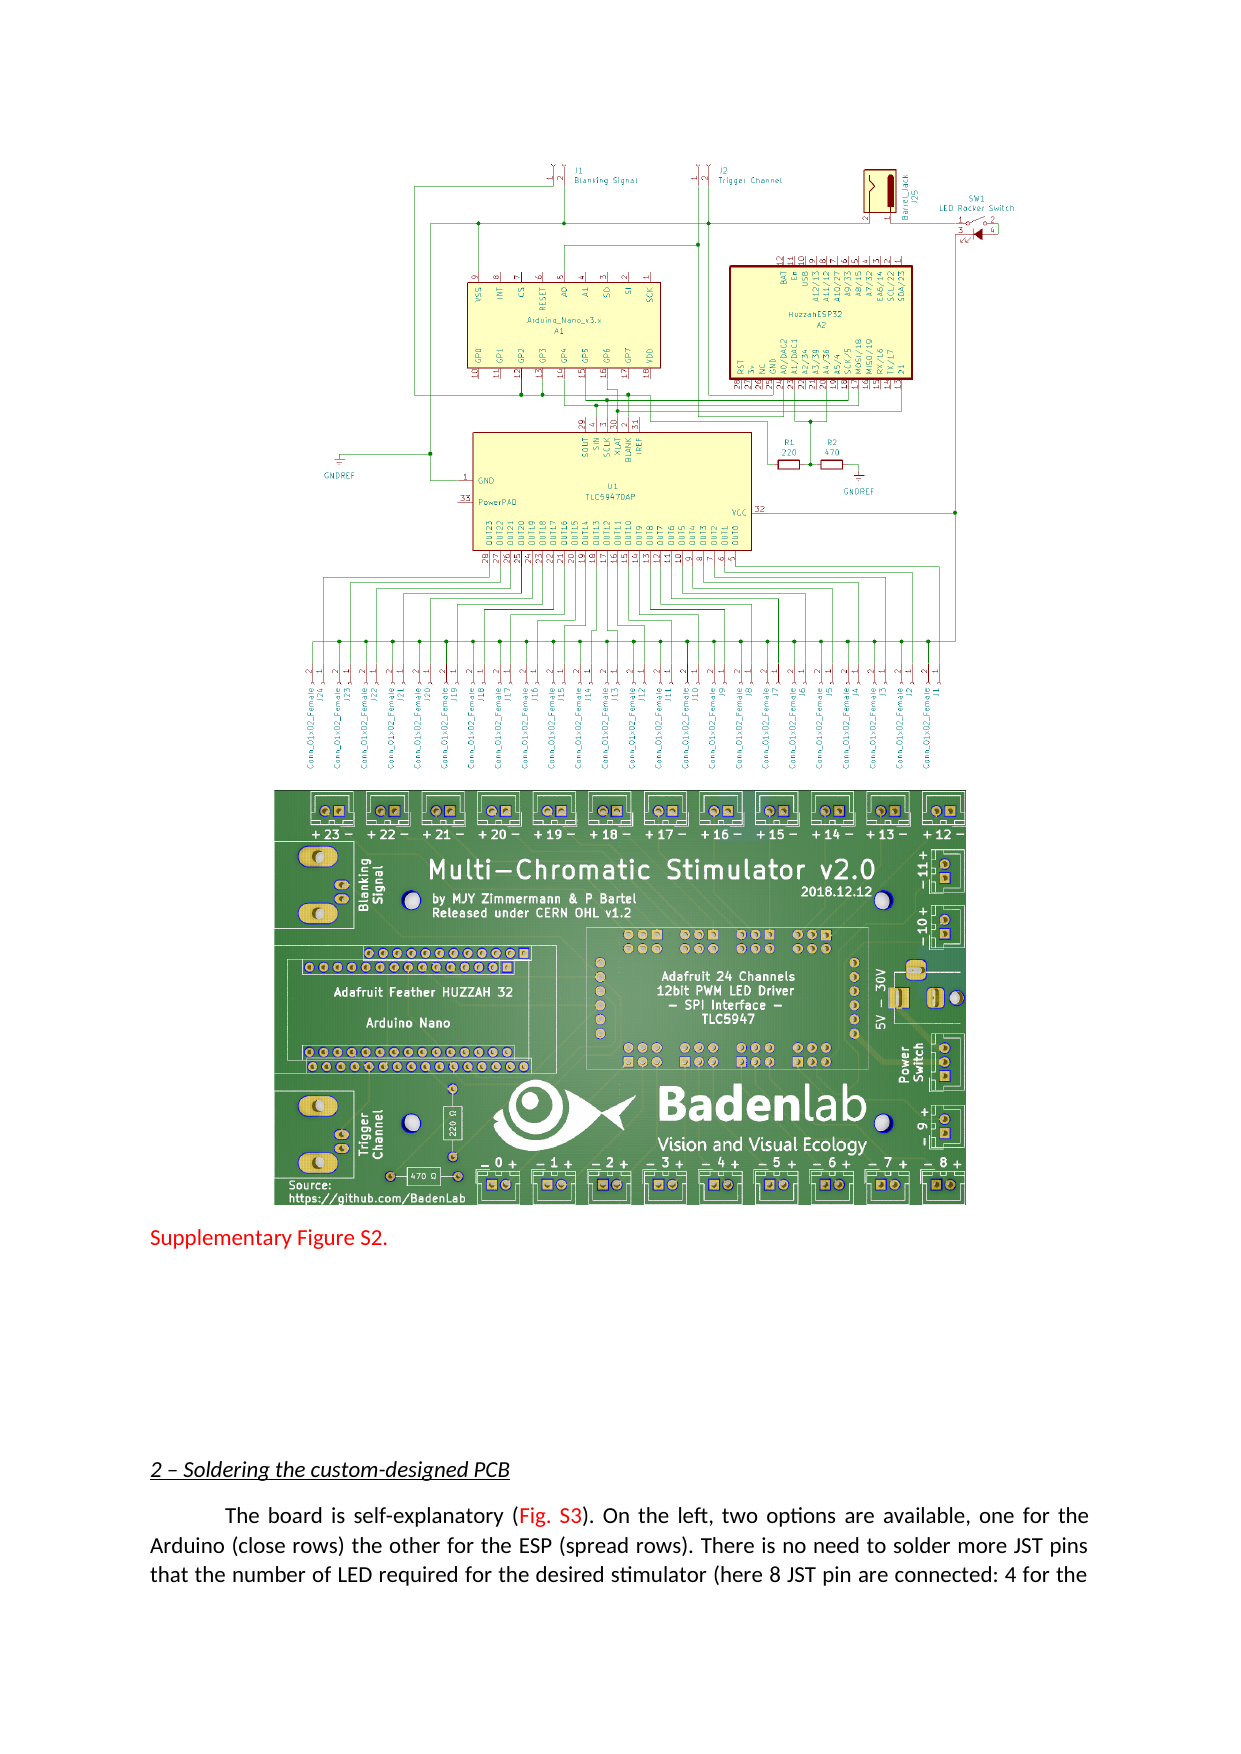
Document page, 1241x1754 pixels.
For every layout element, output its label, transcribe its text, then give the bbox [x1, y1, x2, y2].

text The board is self-explanatory (Fig. S3). On the left, two options are available, one for the Arduino (close rows) the other for the ESP (spread rows). There is no need to solder more JST pins that the number of LED required for the desired stimulator (here 8 JST pin are connected: 4 for the [150, 1501, 1090, 1588]
text 2 – Soldering the custom-designed PCB [150, 1455, 1090, 1483]
text Supplementary Figure S2. [150, 1223, 1090, 1251]
